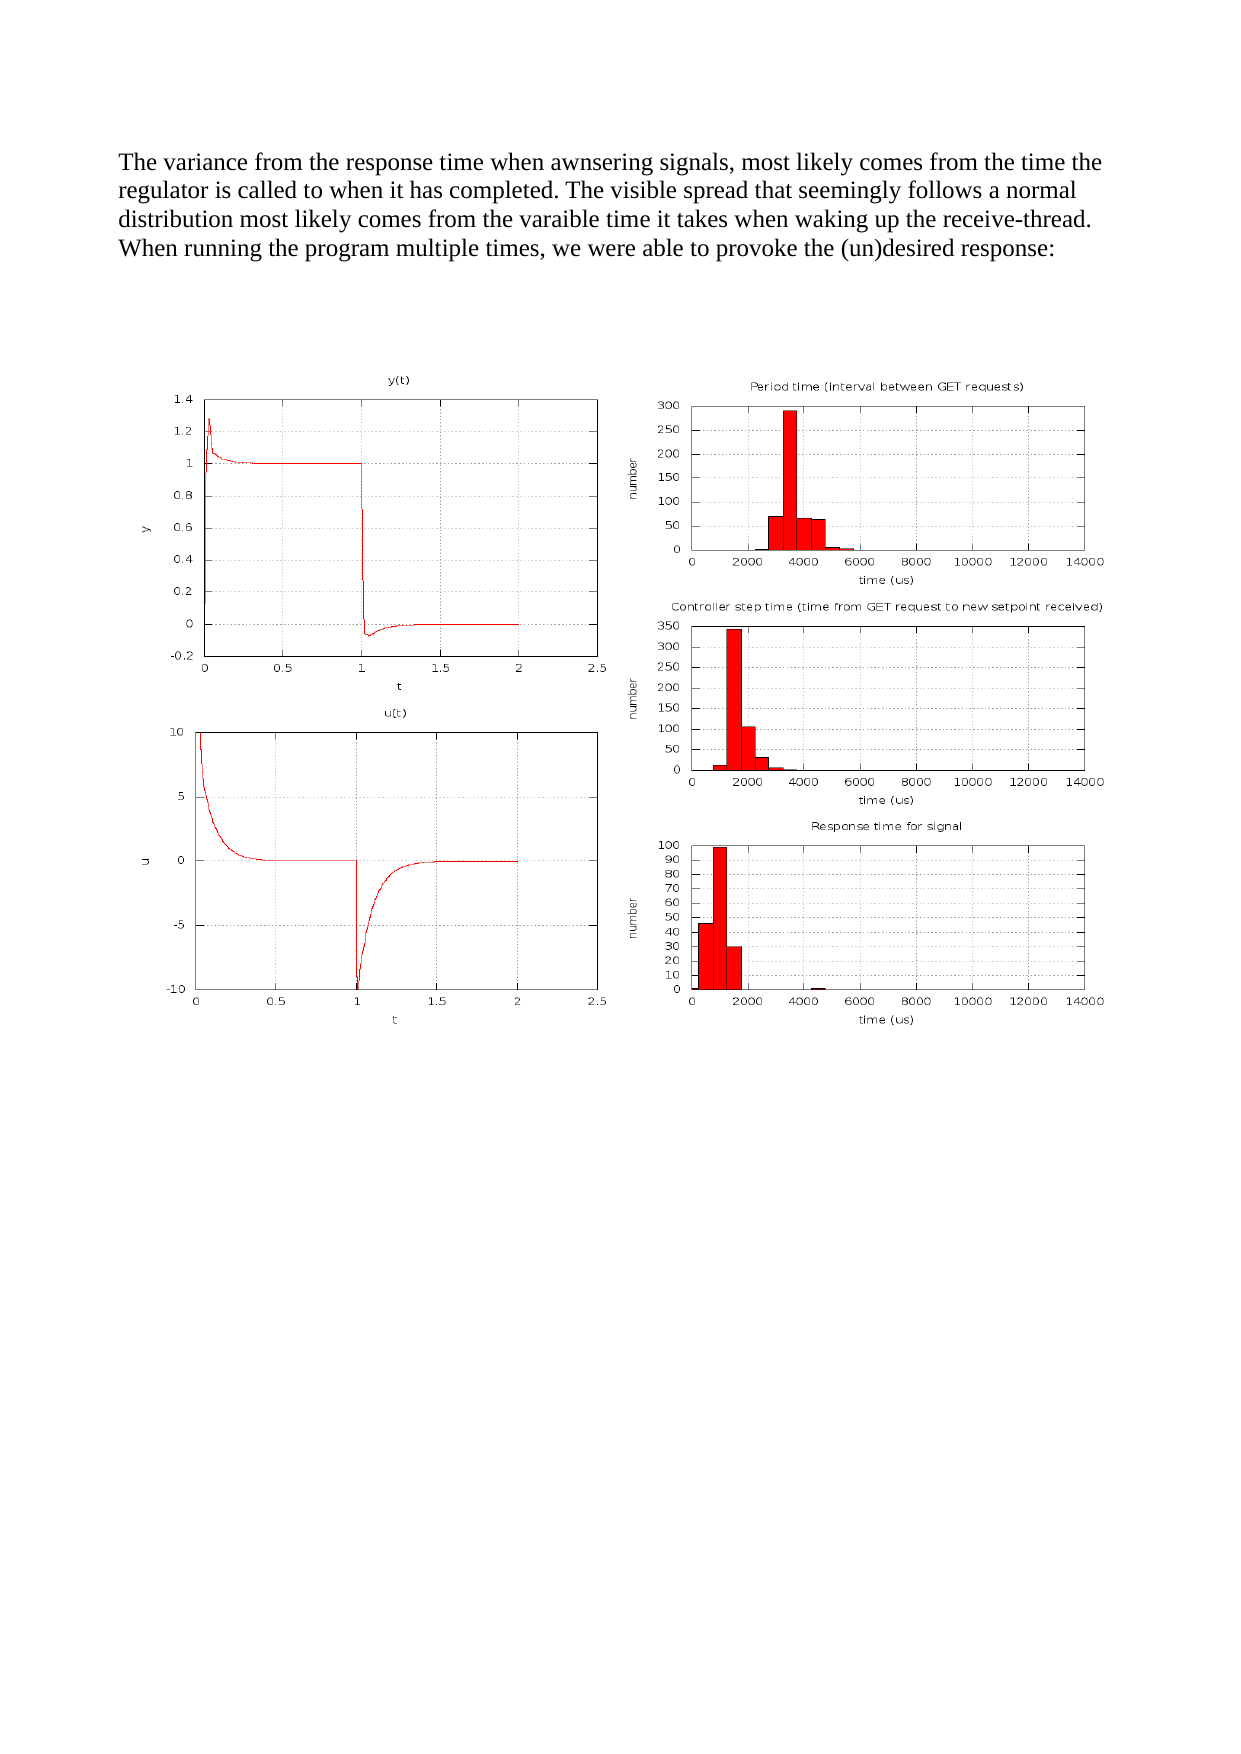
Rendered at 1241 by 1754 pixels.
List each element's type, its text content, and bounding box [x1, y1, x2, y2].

text The variance from the response time when awnsering signals, most likely comes from the time the regulator is called to when it has completed. The visible spread that seemingly follows a normal distribution most likely comes from the varaible time it takes when waking up the receive-thread. When running the program multiple times, we were able to provoke the (un)desired response: [118, 147, 1122, 262]
picture [136, 362, 1110, 1029]
